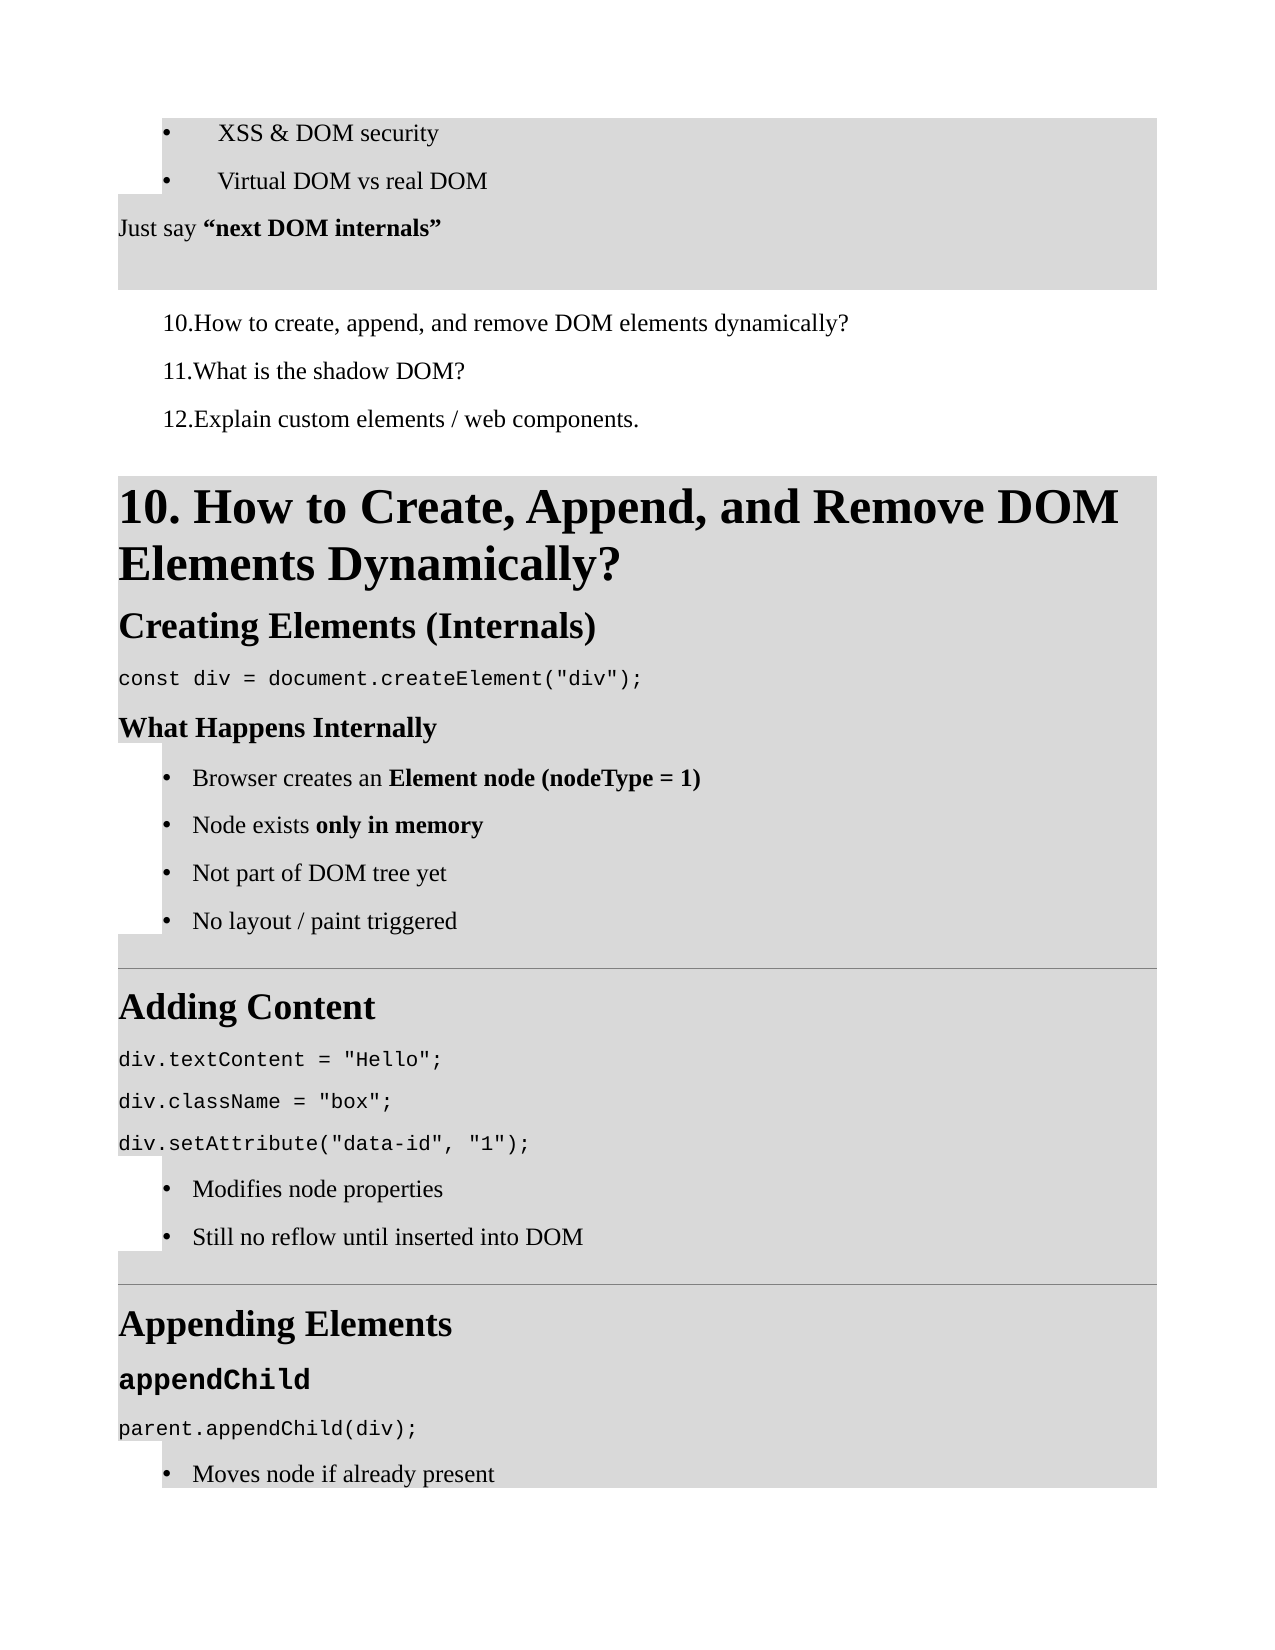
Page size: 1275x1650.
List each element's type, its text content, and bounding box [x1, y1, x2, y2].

subtitle Appending Elements [118, 1301, 1157, 1344]
list 🔥 Virtual DOM vs real DOM [162, 166, 1157, 194]
list Modifies node properties [162, 1174, 1157, 1203]
text div.className = "box"; [118, 1091, 1157, 1114]
subtitle Adding Content [118, 985, 1157, 1028]
list How to create, append, and remove DOM elements dynamically? [162, 308, 1157, 337]
subtitle What Happens Internally [118, 710, 1157, 743]
text const div = document.createElement("div"); [118, 668, 1157, 692]
text div.setAttribute("data-id", "1"); [118, 1132, 1157, 1156]
subtitle appendChild [118, 1365, 1157, 1398]
list Explain custom elements / web components. [162, 404, 1157, 432]
list What is the shadow DOM? [162, 356, 1157, 385]
subtitle Creating Elements (Internals) [118, 604, 1157, 647]
subtitle 10. How to Create, Append, and Remove DOM Elements Dynamically? [118, 476, 1157, 591]
list Node exists only in memory [162, 811, 1157, 839]
text parent.appendChild(div); [118, 1418, 1157, 1441]
list Not part of DOM tree yet [162, 858, 1157, 887]
list Still no reflow until inserted into DOM [162, 1222, 1157, 1251]
list No layout / paint triggered [162, 906, 1157, 934]
list Moves node if already present [162, 1459, 1157, 1488]
text Just say “next DOM internals” 🚀 [118, 213, 1157, 242]
text div.textContent = "Hello"; [118, 1049, 1157, 1073]
list 🔥 XSS & DOM security [162, 118, 1157, 147]
list Browser creates an Element node (nodeType = 1) [162, 763, 1157, 792]
